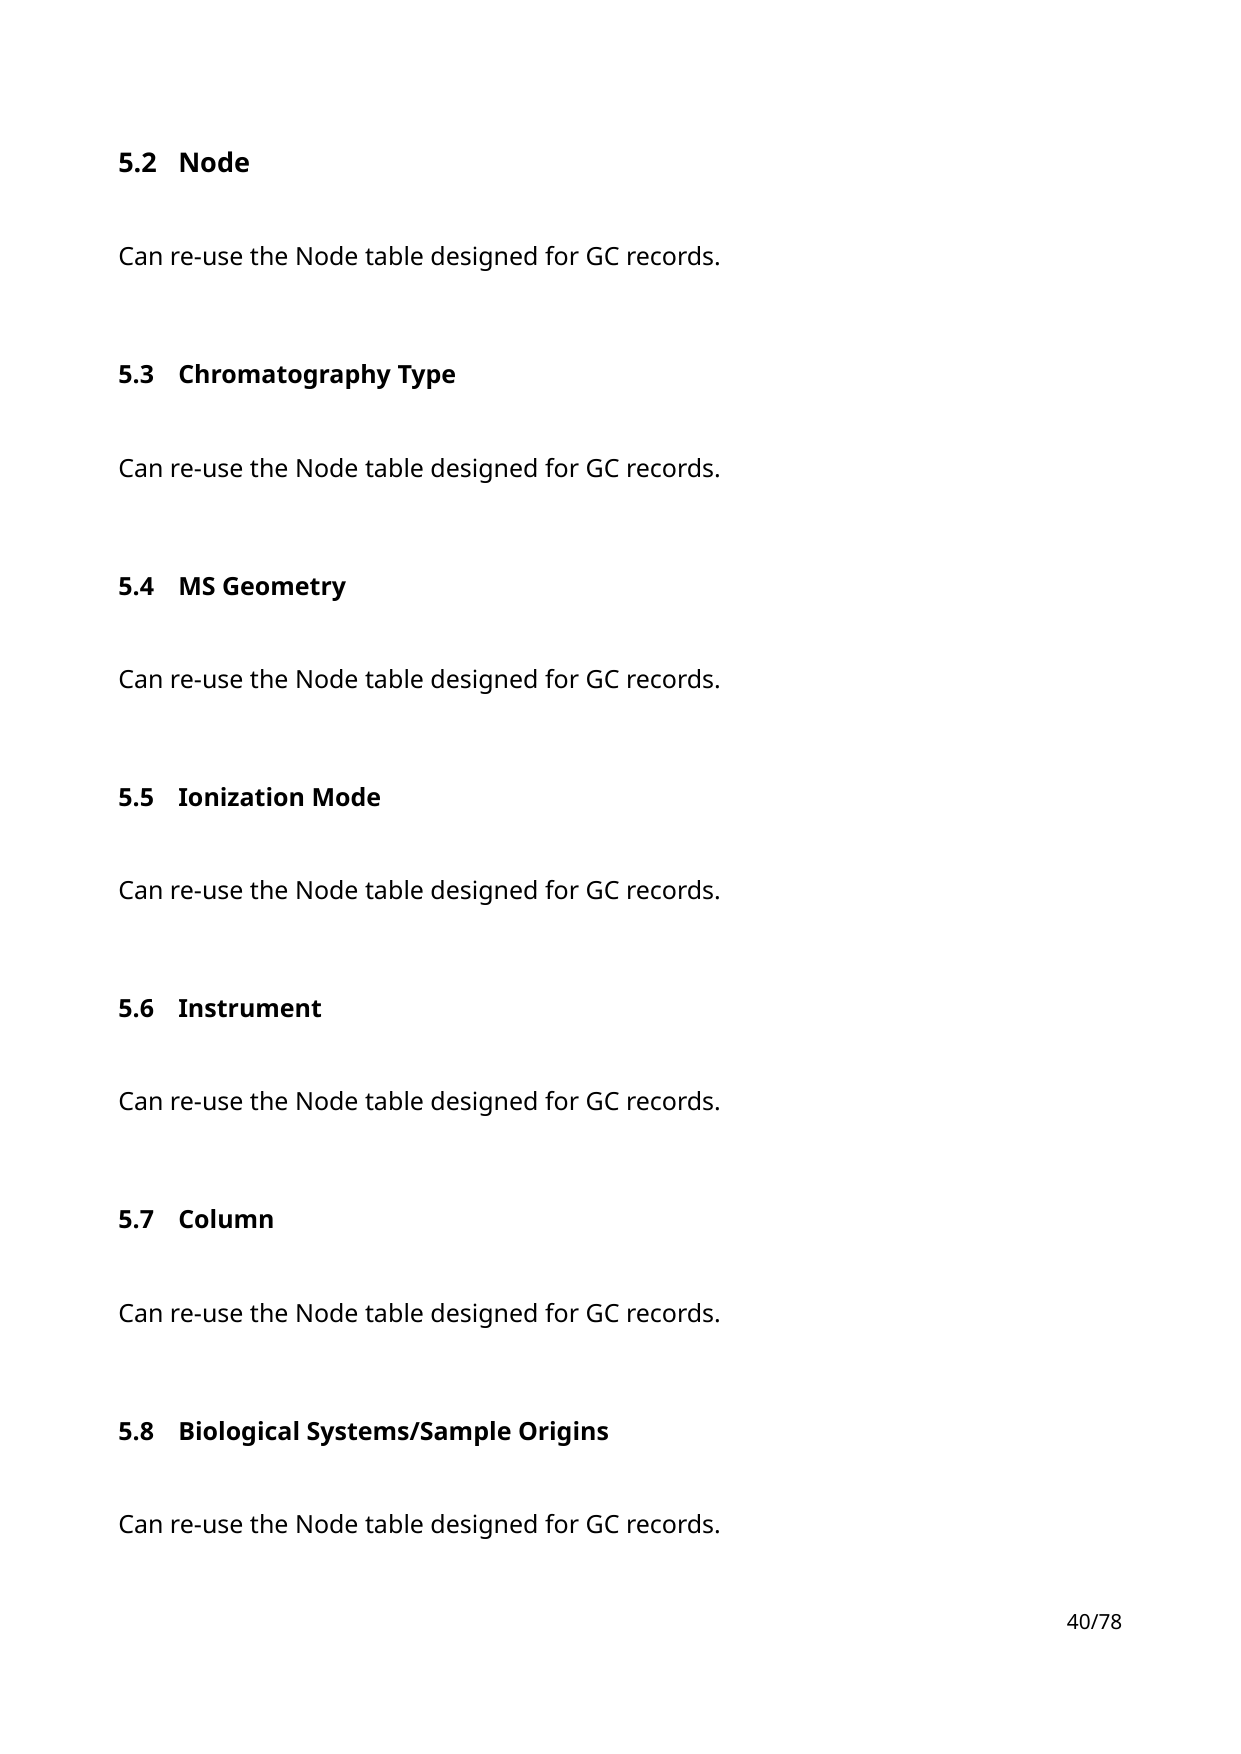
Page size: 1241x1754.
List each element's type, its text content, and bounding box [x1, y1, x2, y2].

text Can re-use the Node table designed for GC records. [118, 1084, 1122, 1118]
text Can re-use the Node table designed for GC records. [118, 662, 1122, 696]
text Can re-use the Node table designed for GC records. [118, 450, 1122, 484]
text Can re-use the Node table designed for GC records. [118, 239, 1122, 273]
text Can re-use the Node table designed for GC records. [118, 1295, 1122, 1329]
subtitle Ionization Mode [118, 780, 1122, 814]
subtitle Column [118, 1202, 1122, 1236]
subtitle Biological Systems/Sample Origins [118, 1413, 1122, 1447]
text Can re-use the Node table designed for GC records. [118, 873, 1122, 907]
subtitle Chromatography Type [118, 357, 1122, 391]
subtitle Node [118, 143, 1122, 180]
subtitle Instrument [118, 991, 1122, 1025]
subtitle MS Geometry [118, 568, 1122, 602]
text Can re-use the Node table designed for GC records. [118, 1507, 1122, 1541]
